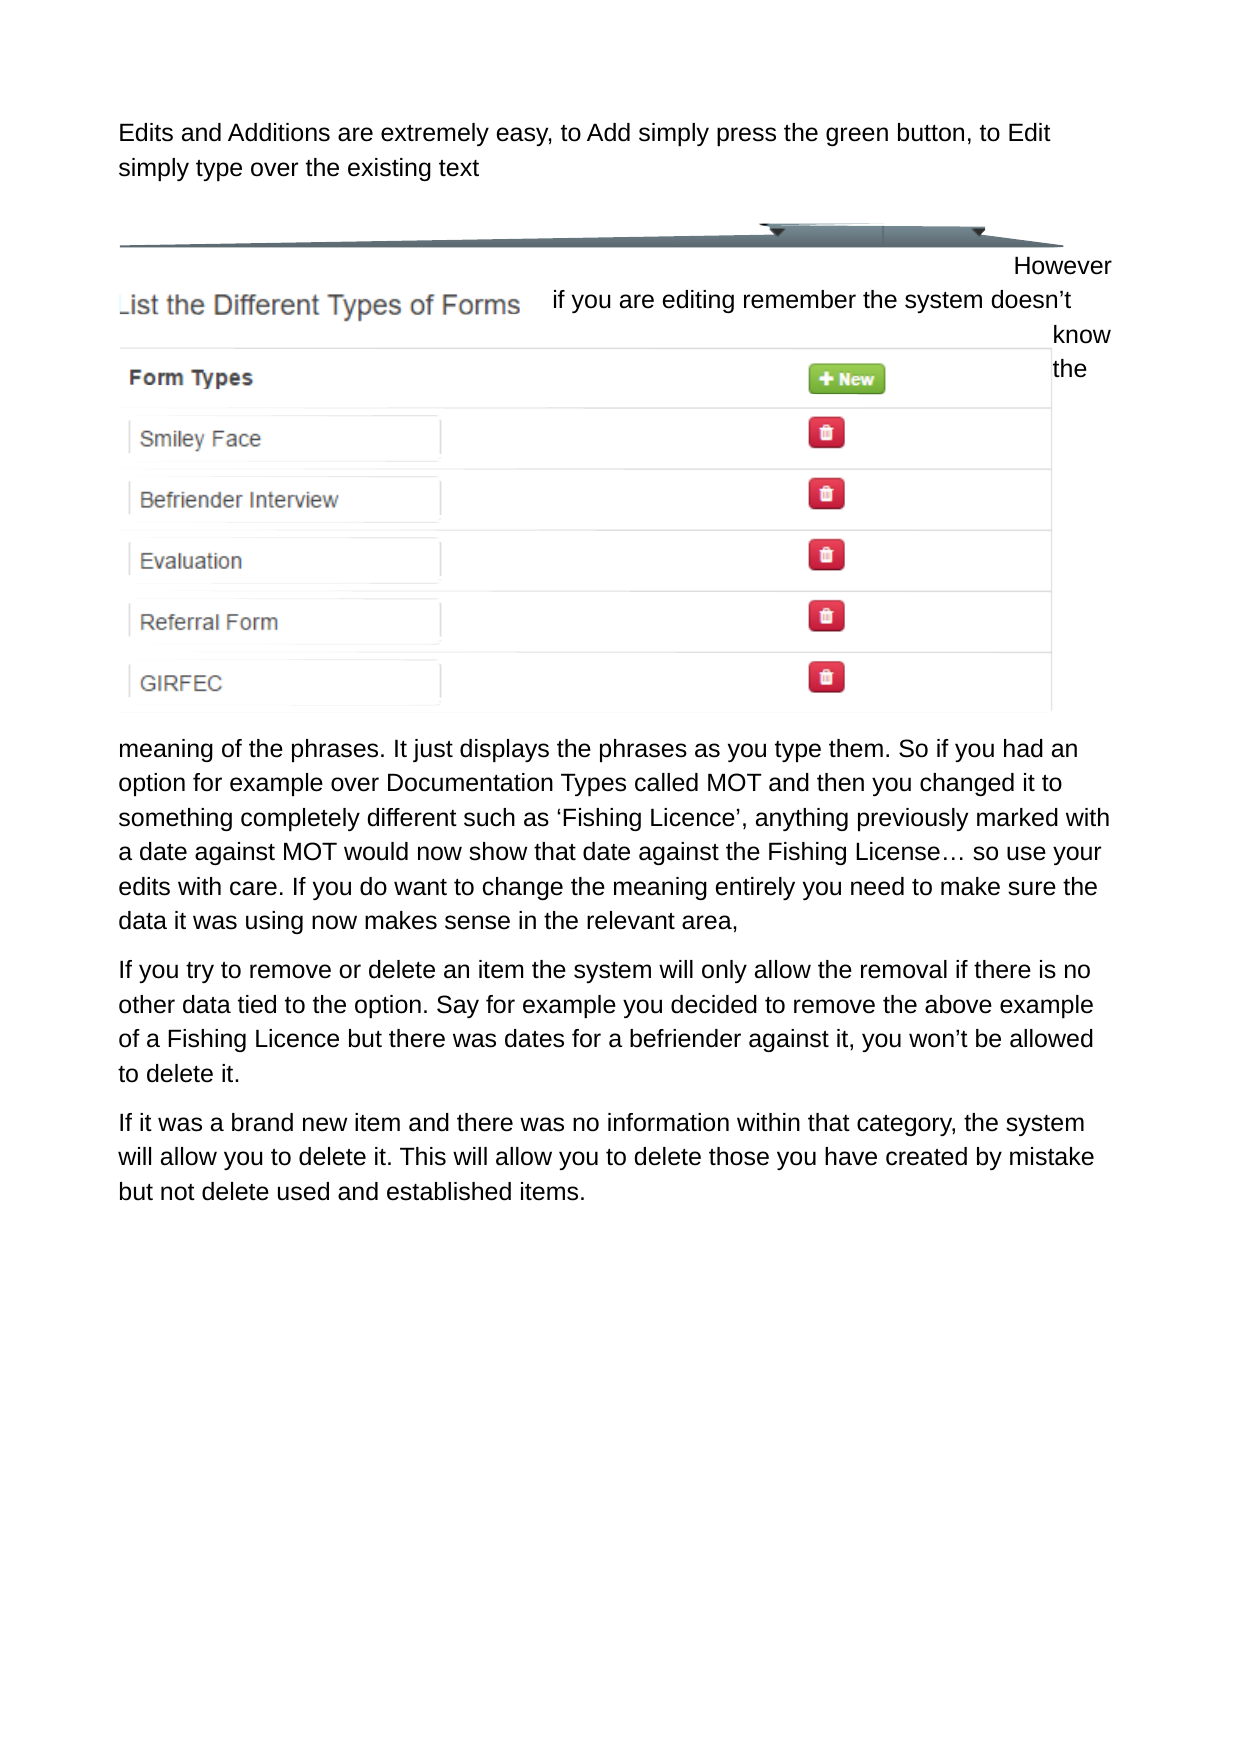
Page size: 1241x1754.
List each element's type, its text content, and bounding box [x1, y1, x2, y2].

text Edits and Additions are extremely easy, to Add simply press the green button, to Edit simply type over the existing text [118, 118, 1122, 181]
text However if you are editing remember the system doesn’t know the meaning of the phrases. It just displays the phrases as you type them. So if you had an option for example over Documentation Types called MOT and then you changed it to something completely different such as ‘Fishing Licence’, anything previously marked with a date against MOT would now show that date against the Fishing License… so use your edits with care. If you do want to change the meaning entirely you need to make sure the data it was using now makes sense in the relevant area, [118, 251, 1122, 935]
text If you try to remove or delete an item the system will only allow the removal if there is no other data tied to the option. Say for example you decided to remove the above example of a Fishing Licence but there was dates for a befriender against it, you won’t be allowed to delete it. [118, 955, 1122, 1087]
text If it was a brand new item and there was no information within that category, the system will allow you to delete it. This will allow you to delete those you have created by mistake but not delete used and established items. [118, 1108, 1122, 1205]
